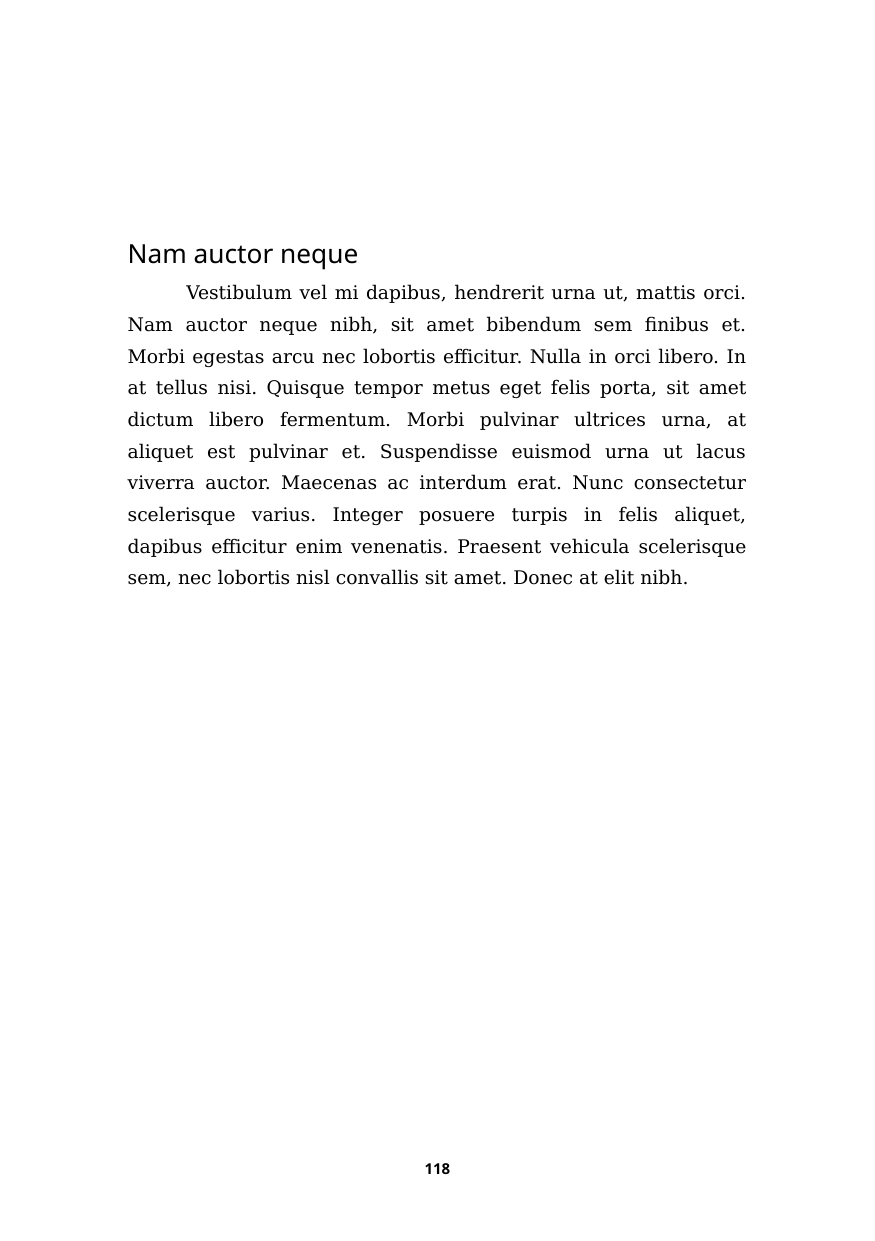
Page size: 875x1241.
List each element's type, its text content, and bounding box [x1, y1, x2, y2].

subtitle Nam auctor neque [127, 239, 747, 270]
text Vestibulum vel mi dapibus, hendrerit urna ut, mattis orci. Nam auctor neque nibh, sit amet bibendum sem finibus et. Morbi egestas arcu nec lobortis efficitur. Nulla in orci libero. In at tellus nisi. Quisque tempor metus eget felis porta, sit amet dictum libero fermentum. Morbi pulvinar ultrices urna, at aliquet est pulvinar et. Suspendisse euismod urna ut lacus viverra auctor. Maecenas ac interdum erat. Nunc consectetur scelerisque varius. Integer posuere turpis in felis aliquet, dapibus efficitur enim venenatis. Praesent vehicula scelerisque sem, nec lobortis nisl convallis sit amet. Donec at elit nibh. [127, 282, 747, 589]
